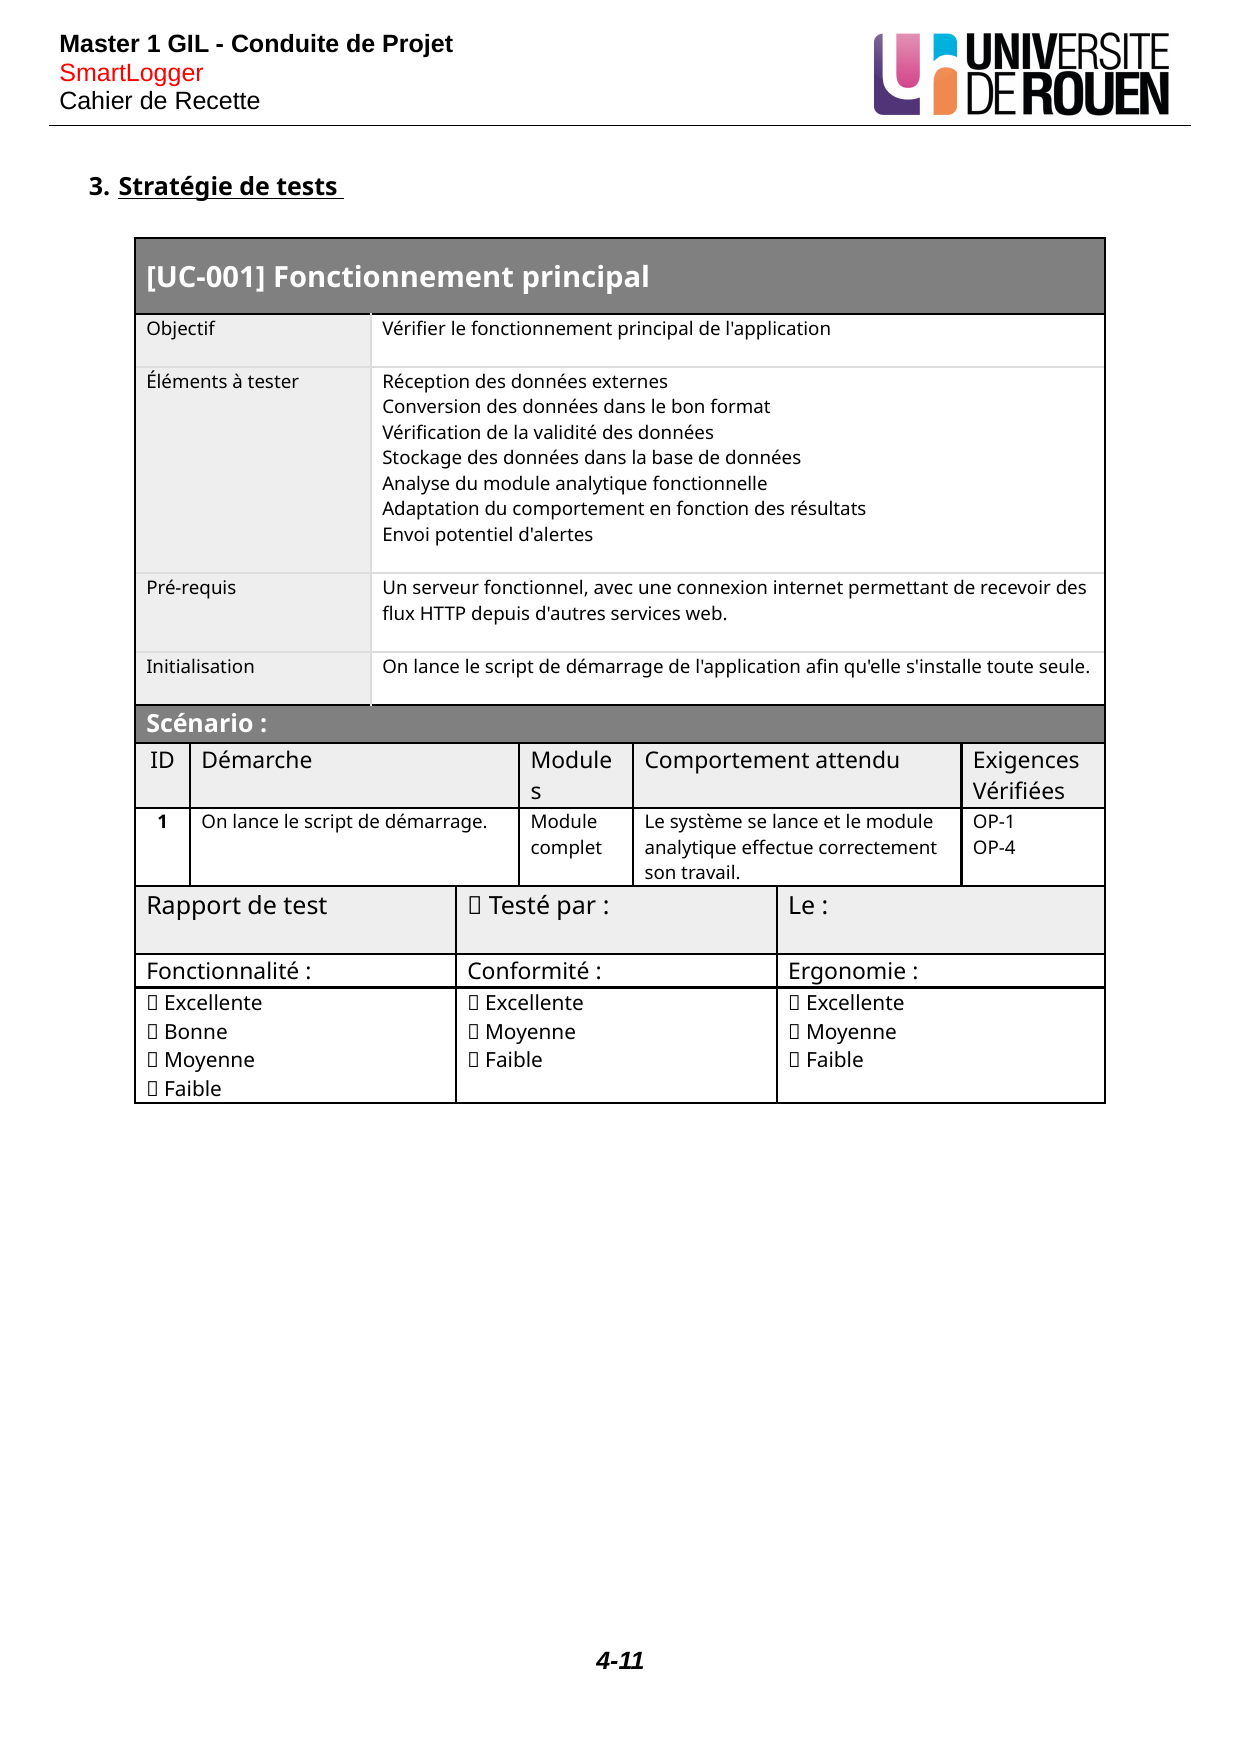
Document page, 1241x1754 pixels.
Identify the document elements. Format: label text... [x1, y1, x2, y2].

table_cell Un serveur fonctionnel, avec une connexion internet permettant de recevoir des flux HTTP depuis d'autres services web. [372, 574, 1104, 651]
table_cell  Excellente  Moyenne  Faible [778, 989, 1104, 1102]
table_header [UC-001] Fonctionnement principal [136, 239, 1104, 313]
table_cell Ergonomie : [778, 955, 1104, 986]
table_cell Démarche [191, 744, 518, 807]
table_cell Rapport de test [136, 887, 455, 953]
table_cell On lance le script de démarrage de l'application afin qu'elle s'installe toute seule. [372, 653, 1104, 704]
table_cell Module complet [520, 809, 632, 885]
subtitle Stratégie de tests [89, 169, 1181, 203]
table_cell Fonctionnalité : [136, 955, 455, 986]
table_cell  Excellente  Moyenne  Faible [457, 989, 776, 1102]
table_cell OP-1 OP-4 [963, 809, 1104, 885]
table_cell Comportement attendu [634, 744, 960, 807]
table_cell ID [136, 744, 189, 807]
table_cell Modules [520, 744, 632, 807]
picture [872, 32, 1170, 118]
table_cell Le : [778, 887, 1104, 953]
table_cell Pré-requis [136, 574, 370, 651]
table_cell  Testé par : [457, 887, 776, 953]
table_cell  Excellente  Bonne  Moyenne  Faible [136, 989, 455, 1102]
table_cell Conformité : [457, 955, 776, 986]
table_cell 1 [136, 809, 189, 885]
table_cell Exigences Vérifiées [963, 744, 1104, 807]
table_cell Éléments à tester [136, 368, 370, 572]
table_cell Scénario : [136, 706, 1104, 742]
table_cell Initialisation [136, 653, 370, 704]
table_cell Le système se lance et le module analytique effectue correctement son travail. [634, 809, 960, 885]
table_cell Réception des données externes Conversion des données dans le bon format Vérification de la validité des données Stockage des données dans la base de données Analyse du module analytique fonctionnelle Adaptation du comportement en fonction des résultats Envoi potentiel d'alertes [372, 368, 1104, 572]
table_cell Vérifier le fonctionnement principal de l'application [372, 315, 1104, 366]
table_cell On lance le script de démarrage. [191, 809, 518, 885]
table_cell Objectif [136, 315, 370, 366]
